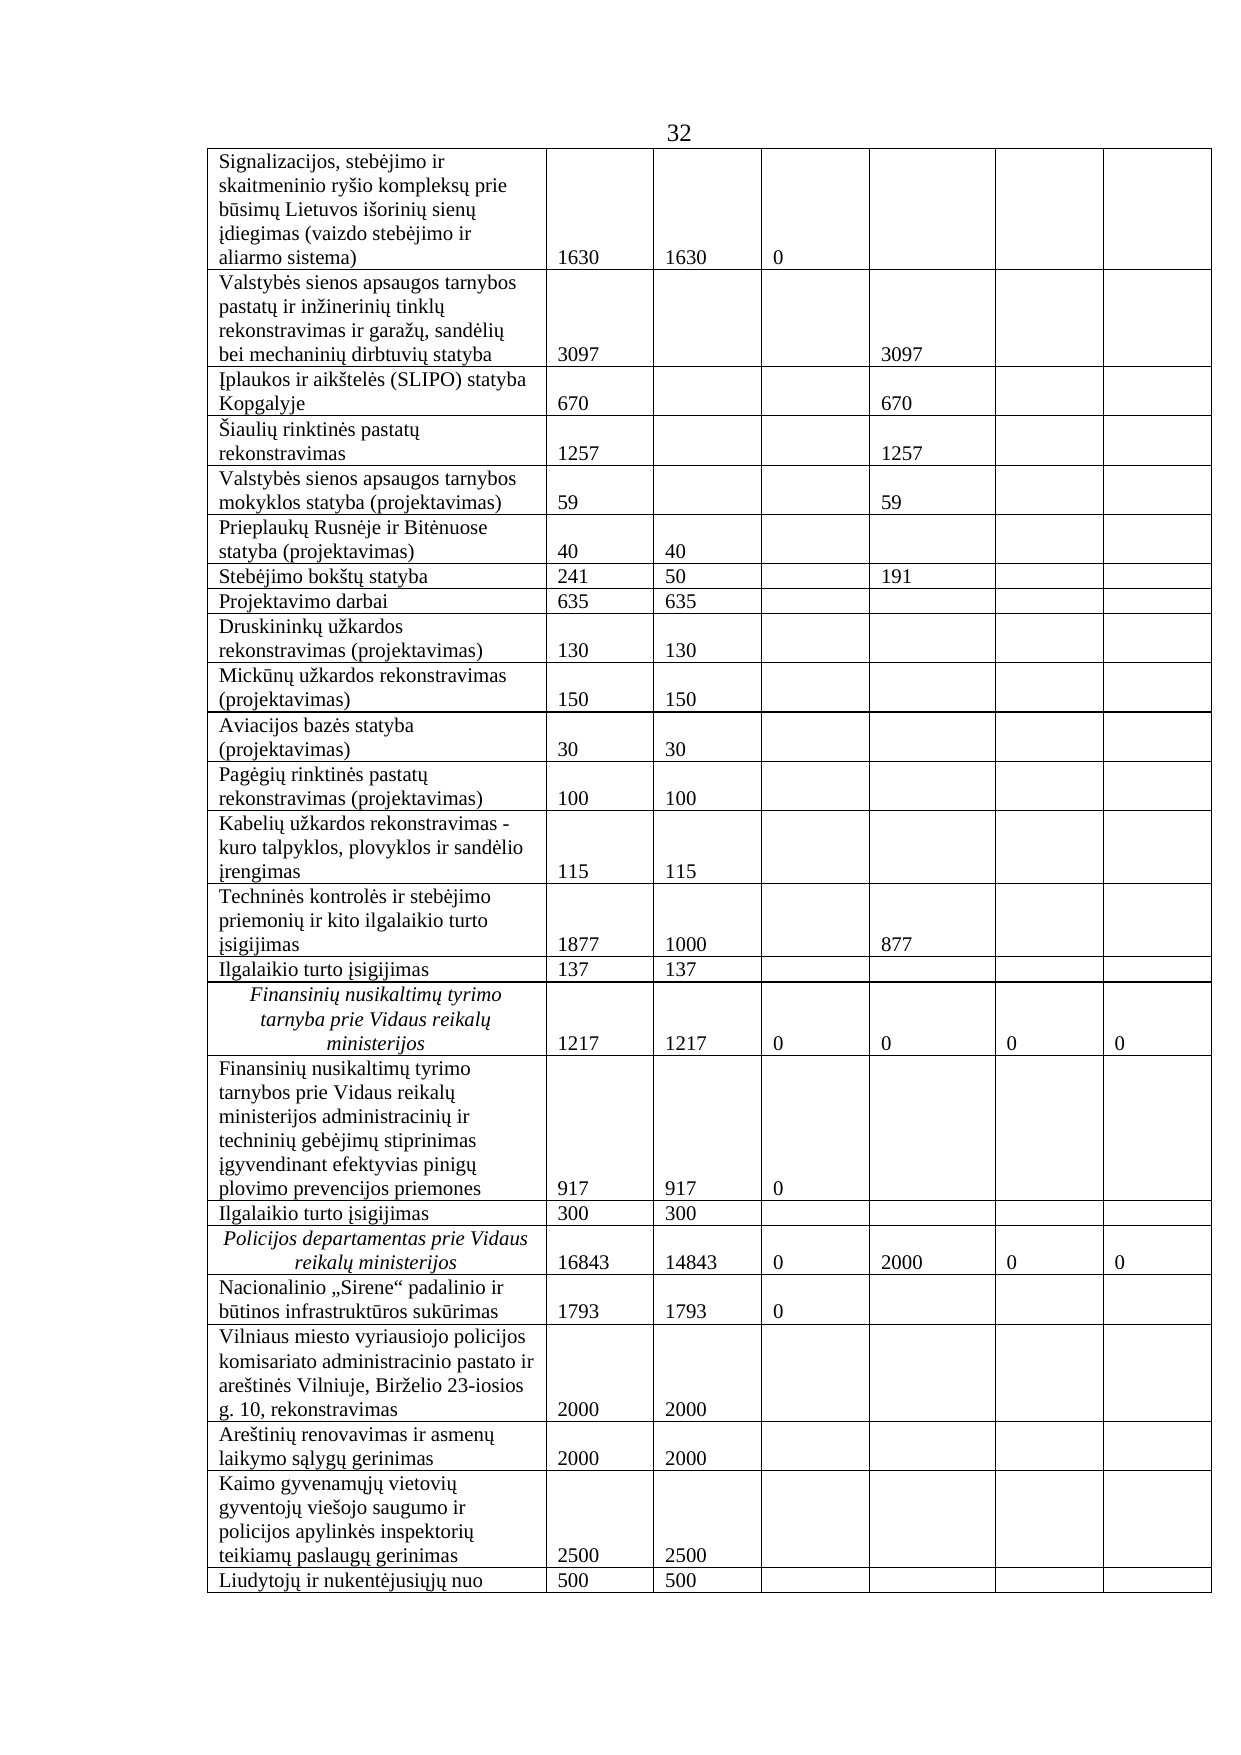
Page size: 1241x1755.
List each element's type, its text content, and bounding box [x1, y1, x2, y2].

table_cell [996, 1275, 1103, 1323]
table_cell 670 [870, 367, 995, 415]
table_cell [996, 589, 1103, 613]
table_cell [996, 515, 1103, 563]
table_cell [1104, 713, 1211, 761]
table_cell 0 [1104, 1226, 1211, 1274]
table_cell Šiaulių rinktinės pastatų rekonstravimas [208, 416, 546, 464]
table_cell 115 [547, 811, 653, 883]
table_cell [870, 515, 995, 563]
table_cell 130 [547, 614, 653, 662]
table_cell 115 [654, 811, 761, 883]
table_cell [762, 884, 869, 956]
table_cell [1104, 663, 1211, 711]
table_cell [762, 663, 869, 711]
table_cell 50 [654, 564, 761, 588]
table_cell [996, 762, 1103, 810]
table_cell [996, 1422, 1103, 1470]
table_cell Nacionalinio „Sirene“ padalinio ir būtinos infrastruktūros sukūrimas [208, 1275, 546, 1323]
table_cell [762, 416, 869, 464]
table_cell Liudytojų ir nukentėjusiųjų nuo [208, 1568, 546, 1592]
table_cell 1793 [654, 1275, 761, 1323]
table_cell [1104, 884, 1211, 956]
table_cell 917 [654, 1056, 761, 1200]
table_cell 2000 [870, 1226, 995, 1274]
table_cell Kaimo gyvenamųjų vietovių gyventojų viešojo saugumo ir policijos apylinkės inspektorių teikiamų paslaugų gerinimas [208, 1471, 546, 1567]
table_cell 2000 [654, 1325, 761, 1421]
table_cell 1630 [547, 149, 653, 269]
table_cell [1104, 1275, 1211, 1323]
table_cell [996, 1568, 1103, 1592]
table_cell 0 [996, 983, 1103, 1054]
table_cell [996, 1056, 1103, 1200]
table_cell 1877 [547, 884, 653, 956]
table_cell Vilniaus miesto vyriausiojo policijos komisariato administracinio pastato ir areštinės Vilniuje, Birželio 23-iosios g. 10, rekonstravimas [208, 1325, 546, 1421]
table_cell [762, 466, 869, 514]
table_cell 137 [654, 957, 761, 981]
table_cell 300 [654, 1201, 761, 1225]
table_cell Prieplaukų Rusnėje ir Bitėnuose statyba (projektavimas) [208, 515, 546, 563]
table_cell Stebėjimo bokštų statyba [208, 564, 546, 588]
table_cell 0 [762, 1226, 869, 1274]
table_cell 1217 [654, 983, 761, 1054]
table_cell [996, 713, 1103, 761]
table_cell [762, 1422, 869, 1470]
table_cell [1104, 614, 1211, 662]
table_cell 191 [870, 564, 995, 588]
table_cell 2000 [547, 1325, 653, 1421]
table_cell [762, 957, 869, 981]
table_cell [1104, 564, 1211, 588]
table_cell 0 [996, 1226, 1103, 1274]
table_cell 0 [762, 983, 869, 1054]
table_cell Ilgalaikio turto įsigijimas [208, 957, 546, 981]
table_cell [1104, 367, 1211, 415]
table_cell 100 [547, 762, 653, 810]
table_cell Signalizacijos, stebėjimo ir skaitmeninio ryšio kompleksų prie būsimų Lietuvos išorinių sienų įdiegimas (vaizdo stebėjimo ir aliarmo sistema) [208, 149, 546, 269]
table_cell [654, 270, 761, 366]
table_cell [870, 762, 995, 810]
table_cell 877 [870, 884, 995, 956]
table_cell 2000 [547, 1422, 653, 1470]
table_cell [996, 663, 1103, 711]
table_cell [1104, 589, 1211, 613]
table_cell [996, 884, 1103, 956]
table_cell [762, 1471, 869, 1567]
table_cell 1257 [547, 416, 653, 464]
table_cell 137 [547, 957, 653, 981]
table_cell [654, 367, 761, 415]
table_cell [762, 1201, 869, 1225]
table_cell [1104, 762, 1211, 810]
table_cell 16843 [547, 1226, 653, 1274]
table_cell 59 [870, 466, 995, 514]
table_cell 635 [547, 589, 653, 613]
table_cell [870, 811, 995, 883]
table_cell [1104, 1056, 1211, 1200]
table_cell [1104, 1422, 1211, 1470]
table_cell [996, 1471, 1103, 1567]
table_cell [996, 614, 1103, 662]
table_cell [996, 564, 1103, 588]
table_cell 500 [547, 1568, 653, 1592]
table_cell [762, 811, 869, 883]
table_cell [996, 367, 1103, 415]
table_cell 300 [547, 1201, 653, 1225]
table_cell [1104, 416, 1211, 464]
table_cell Pagėgių rinktinės pastatų rekonstravimas (projektavimas) [208, 762, 546, 810]
table_cell [1104, 149, 1211, 269]
table_cell [870, 957, 995, 981]
table_cell 14843 [654, 1226, 761, 1274]
table_cell [870, 1201, 995, 1225]
table_cell [1104, 1471, 1211, 1567]
table_cell 1217 [547, 983, 653, 1054]
table_cell 30 [654, 713, 761, 761]
table_cell Valstybės sienos apsaugos tarnybos pastatų ir inžinerinių tinklų rekonstravimas ir garažų, sandėlių bei mechaninių dirbtuvių statyba [208, 270, 546, 366]
table_cell [762, 564, 869, 588]
table_cell 1630 [654, 149, 761, 269]
table_cell 0 [762, 1275, 869, 1323]
table_cell [870, 1056, 995, 1200]
table_cell [996, 957, 1103, 981]
table_cell 917 [547, 1056, 653, 1200]
table_cell [762, 713, 869, 761]
table_cell [996, 811, 1103, 883]
table_cell [762, 367, 869, 415]
table_cell [870, 1568, 995, 1592]
table_cell 130 [654, 614, 761, 662]
table_cell [870, 589, 995, 613]
table_cell [1104, 515, 1211, 563]
table_cell [996, 149, 1103, 269]
table_cell [762, 515, 869, 563]
table_cell [1104, 270, 1211, 366]
table_cell [870, 1422, 995, 1470]
table_cell 500 [654, 1568, 761, 1592]
table_cell [762, 270, 869, 366]
table_cell [870, 1471, 995, 1567]
table_cell Finansinių nusikaltimų tyrimo tarnyba prie Vidaus reikalų ministerijos [208, 983, 546, 1054]
table_cell Aviacijos bazės statyba (projektavimas) [208, 713, 546, 761]
table_cell 3097 [870, 270, 995, 366]
table_cell [1104, 1568, 1211, 1592]
table_cell [870, 149, 995, 269]
table_cell 59 [547, 466, 653, 514]
table_cell [762, 614, 869, 662]
table_cell [1104, 1201, 1211, 1225]
table_cell [1104, 466, 1211, 514]
table_cell [996, 466, 1103, 514]
table_cell 3097 [547, 270, 653, 366]
table_cell [996, 1325, 1103, 1421]
table_cell [1104, 957, 1211, 981]
table_cell Ilgalaikio turto įsigijimas [208, 1201, 546, 1225]
table_cell 241 [547, 564, 653, 588]
table_cell [870, 713, 995, 761]
table_cell Įplaukos ir aikštelės (SLIPO) statyba Kopgalyje [208, 367, 546, 415]
table_cell Druskininkų užkardos rekonstravimas (projektavimas) [208, 614, 546, 662]
table_cell 2500 [654, 1471, 761, 1567]
table_cell [1104, 811, 1211, 883]
table_cell Finansinių nusikaltimų tyrimo tarnybos prie Vidaus reikalų ministerijos administracinių ir techninių gebėjimų stiprinimas įgyvendinant efektyvias pinigų plovimo prevencijos priemones [208, 1056, 546, 1200]
table_cell [870, 614, 995, 662]
table_cell [762, 1568, 869, 1592]
table_cell [762, 1325, 869, 1421]
table_cell 30 [547, 713, 653, 761]
table_cell 1257 [870, 416, 995, 464]
table_cell [870, 1275, 995, 1323]
table_cell Policijos departamentas prie Vidaus reikalų ministerijos [208, 1226, 546, 1274]
table_cell 635 [654, 589, 761, 613]
table_cell Valstybės sienos apsaugos tarnybos mokyklos statyba (projektavimas) [208, 466, 546, 514]
table_cell 100 [654, 762, 761, 810]
table_cell [996, 1201, 1103, 1225]
table_cell Projektavimo darbai [208, 589, 546, 613]
table_cell [996, 416, 1103, 464]
table_cell 150 [654, 663, 761, 711]
table_cell Kabelių užkardos rekonstravimas - kuro talpyklos, plovyklos ir sandėlio įrengimas [208, 811, 546, 883]
table_cell [762, 589, 869, 613]
table_cell Techninės kontrolės ir stebėjimo priemonių ir kito ilgalaikio turto įsigijimas [208, 884, 546, 956]
table_cell 1000 [654, 884, 761, 956]
table_cell 2000 [654, 1422, 761, 1470]
table_cell [870, 1325, 995, 1421]
table_cell [996, 270, 1103, 366]
table_cell 1793 [547, 1275, 653, 1323]
table_cell Mickūnų užkardos rekonstravimas (projektavimas) [208, 663, 546, 711]
table_cell 40 [654, 515, 761, 563]
table_cell [654, 416, 761, 464]
table_cell [870, 663, 995, 711]
table_cell [654, 466, 761, 514]
table_cell 0 [762, 1056, 869, 1200]
table_cell 0 [870, 983, 995, 1054]
table_cell 150 [547, 663, 653, 711]
table_cell 2500 [547, 1471, 653, 1567]
table_cell 40 [547, 515, 653, 563]
table_cell 670 [547, 367, 653, 415]
table_cell 0 [762, 149, 869, 269]
table_cell 0 [1104, 983, 1211, 1054]
table_cell [1104, 1325, 1211, 1421]
table_cell Areštinių renovavimas ir asmenų laikymo sąlygų gerinimas [208, 1422, 546, 1470]
table_cell [762, 762, 869, 810]
